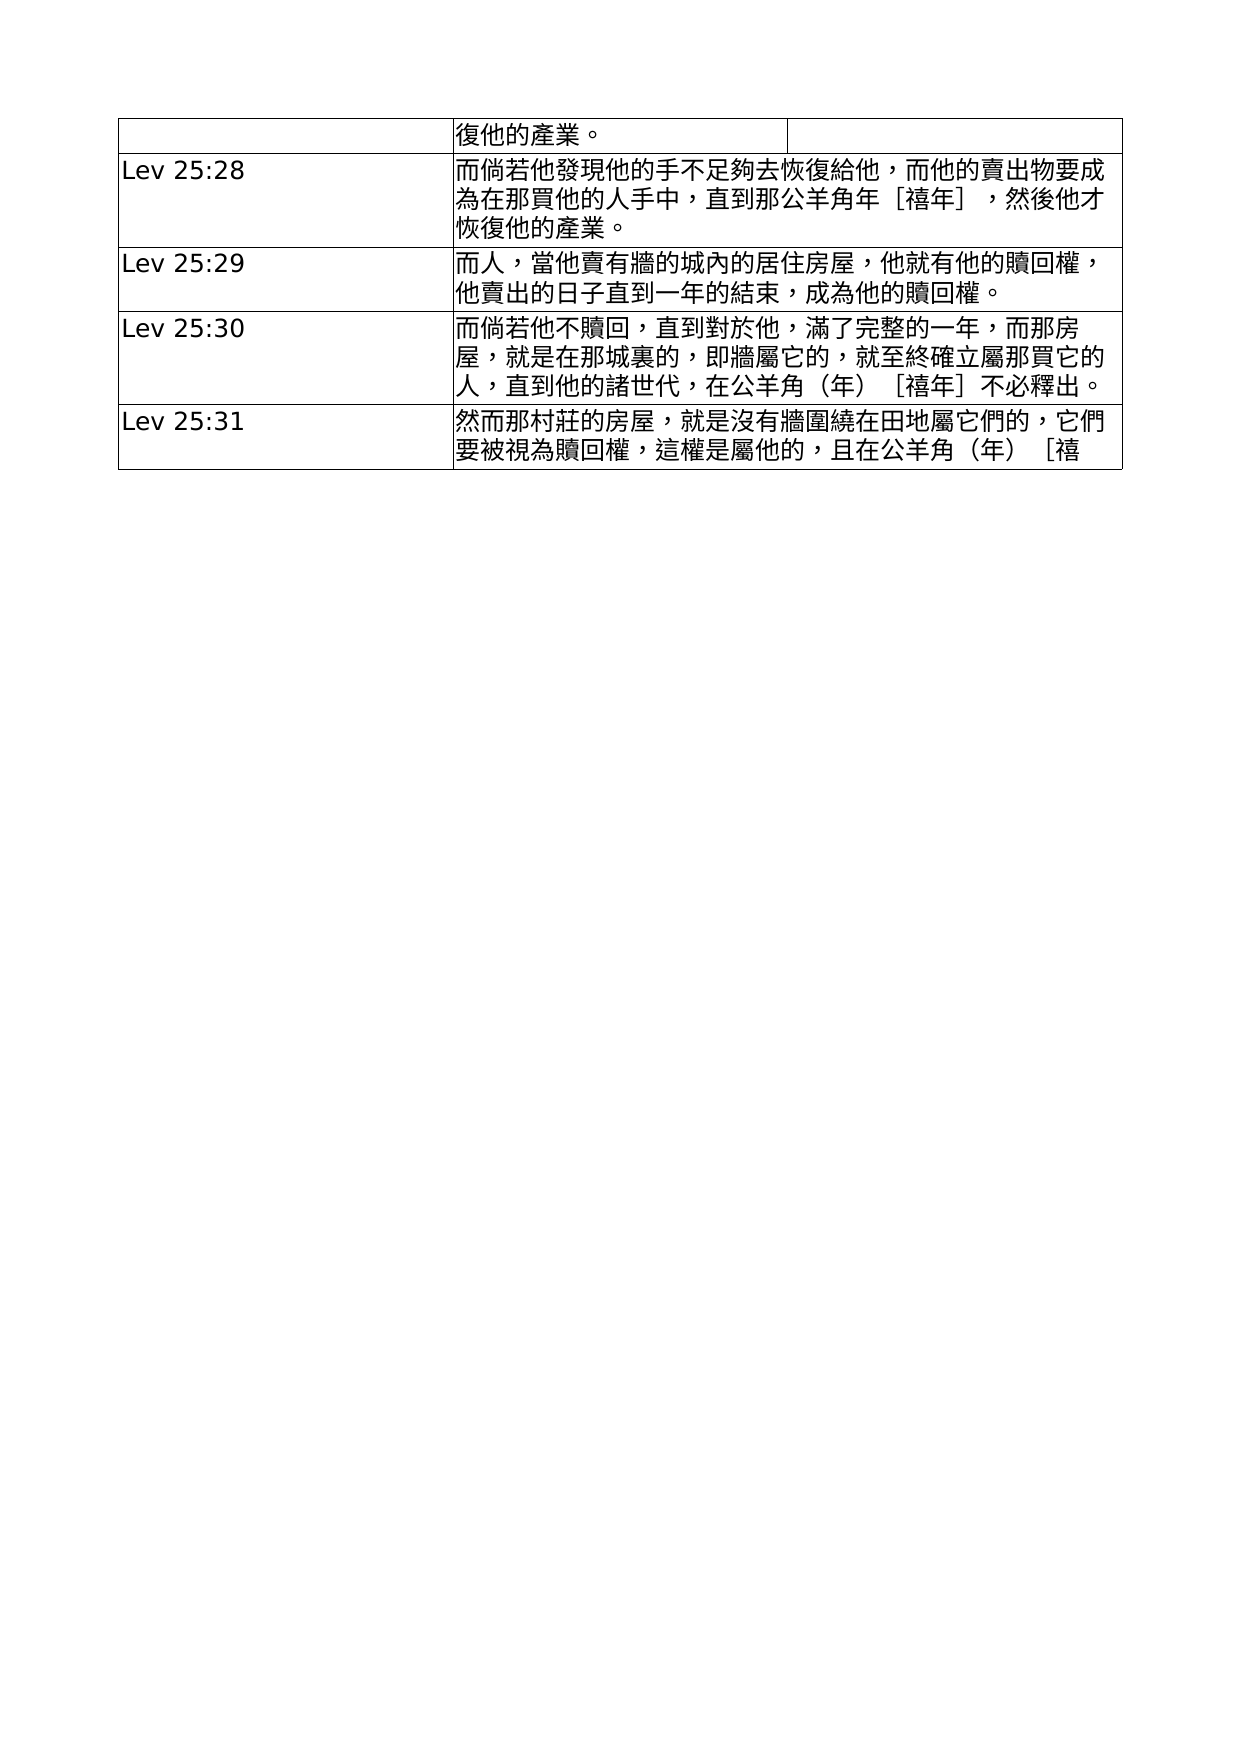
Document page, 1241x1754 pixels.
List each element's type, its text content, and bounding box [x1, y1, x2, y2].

table_cell 而倘若他發現他的手不足夠去恢復給他，而他的賣出物要成為在那買他的人手中，直到那公羊角年［禧年］，然後他才恢復他的產業。 [454, 154, 1122, 247]
table_cell 而人，當他賣有牆的城內的居住房屋，他就有他的贖回權，他賣出的日子直到一年的結束，成為他的贖回權。 [454, 248, 1122, 311]
table_cell Lev 25:29 [119, 248, 453, 311]
table_cell Lev 25:30 [119, 312, 453, 404]
table_cell 復他的產業。 [454, 119, 787, 153]
table_cell 然而那村莊的房屋，就是沒有牆圍繞在田地屬它們的，它們要被視為贖回權，這權是屬他的，且在公羊角（年）［禧 [454, 405, 1122, 469]
table_cell Lev 25:31 [119, 405, 453, 469]
table_cell 而倘若他不贖回，直到對於他，滿了完整的一年，而那房屋，就是在那城裏的，即牆屬它的，就至終確立屬那買它的人，直到他的諸世代，在公羊角（年）［禧年］不必釋出。 [454, 312, 1122, 404]
table_cell Lev 25:28 [119, 154, 453, 247]
table_cell [788, 119, 1122, 153]
table_cell [119, 119, 453, 153]
